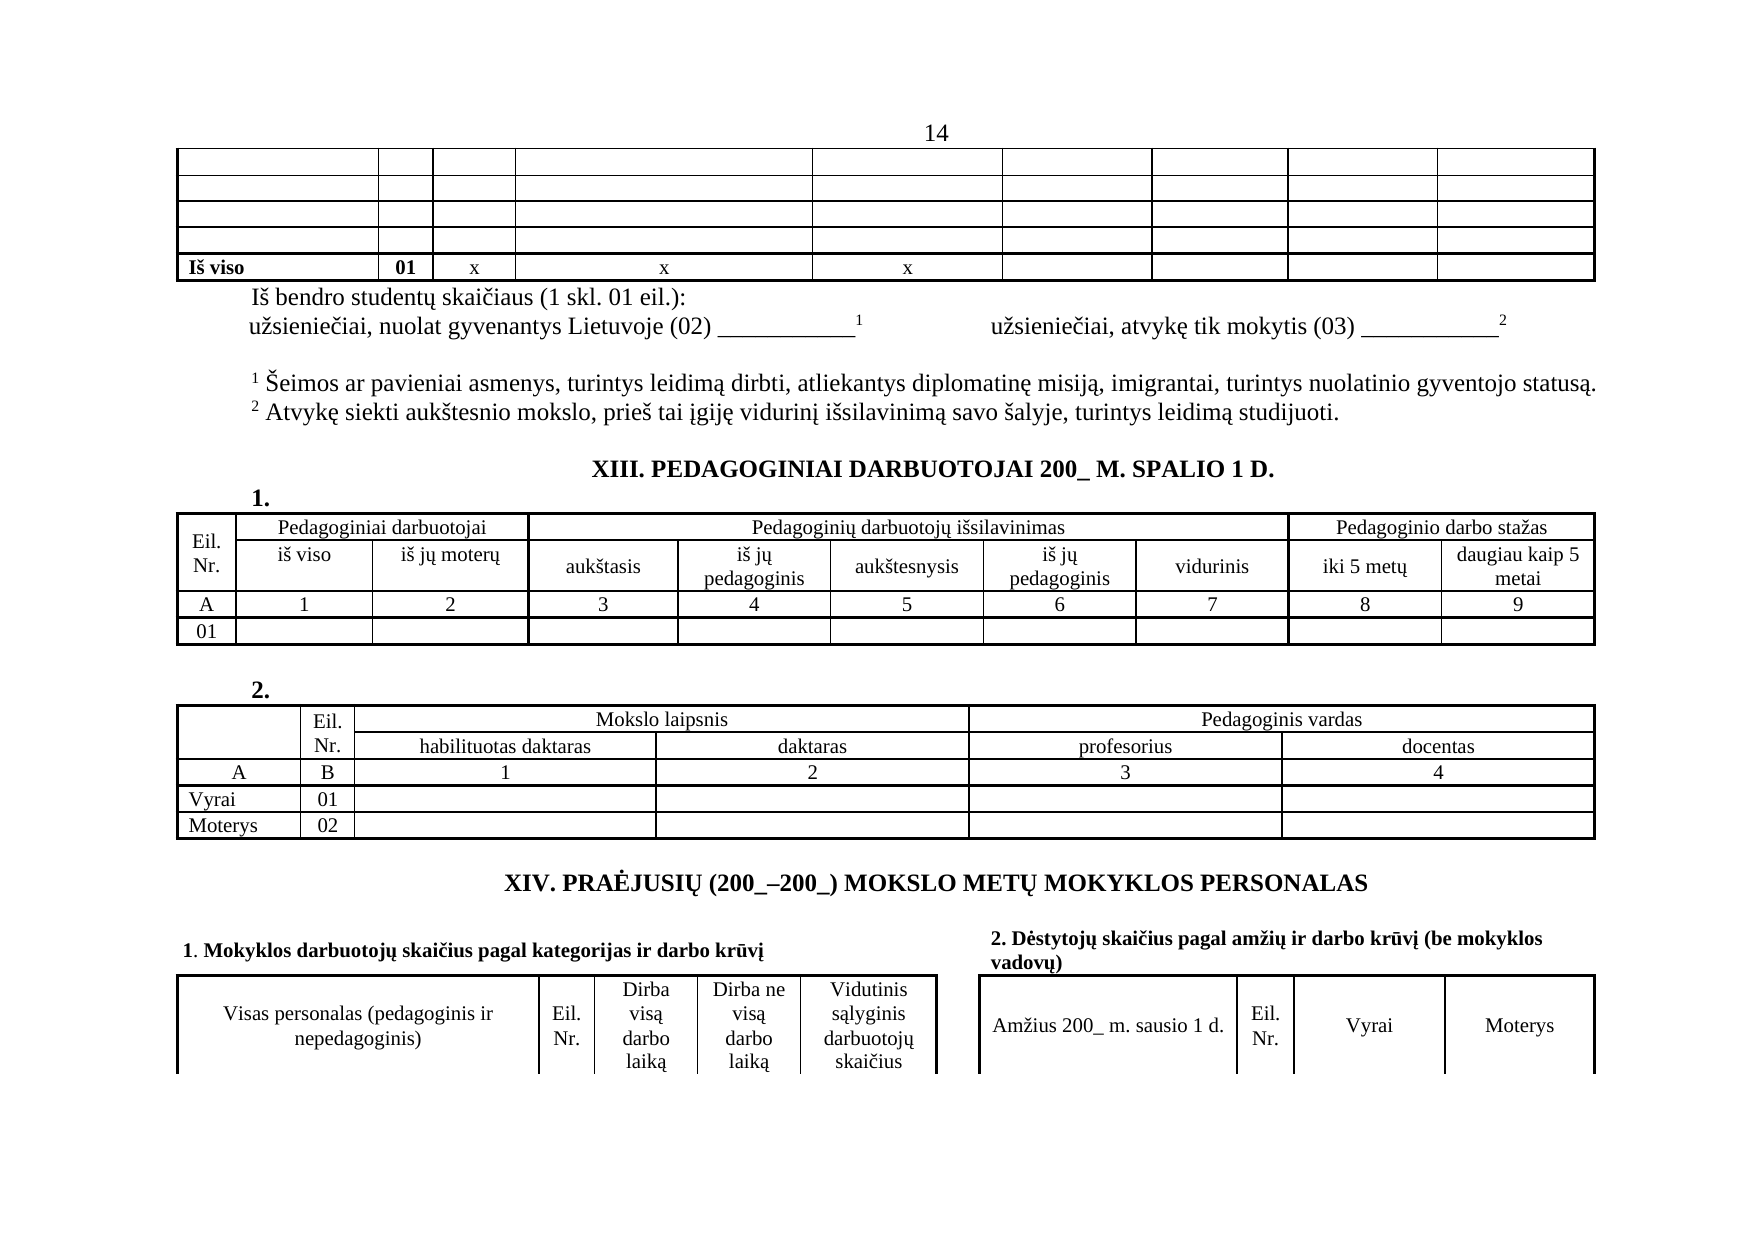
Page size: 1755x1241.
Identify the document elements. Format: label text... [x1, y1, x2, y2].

table_header Mokslo laipsnis [355, 707, 968, 731]
table_cell [379, 228, 432, 252]
table_cell [1289, 255, 1437, 279]
table_cell [1290, 619, 1441, 643]
table_cell B [301, 760, 354, 784]
table_cell daugiau kaip 5 metai [1442, 541, 1593, 590]
table_cell [1283, 813, 1593, 837]
table_cell [1153, 228, 1287, 252]
table_cell 8 [1290, 592, 1441, 616]
table_cell [970, 813, 1281, 837]
table_cell [434, 149, 515, 175]
table_cell 2 [657, 760, 968, 784]
table_cell [1289, 149, 1437, 175]
text XIV. Praėjusių (200_–200_) mokslo metų mokyklos personalas [177, 868, 1695, 897]
table_cell [1289, 176, 1437, 200]
table_cell x [516, 255, 812, 279]
text Iš bendro studentų skaičiaus (1 skl. 01 eil.): [177, 282, 1695, 311]
table_cell 7 [1137, 592, 1287, 616]
table_cell [1289, 202, 1437, 226]
table_header [179, 707, 300, 758]
text užsieniečiai, nuolat gyvenantys Lietuvoje (02) ___________1 užsieniečiai, atvykę tik mokytis (03) ___________2 [177, 311, 1695, 339]
table_cell Vyrai [1295, 977, 1444, 1073]
table_cell [1438, 176, 1593, 200]
table_cell x [813, 255, 1002, 279]
table_cell [179, 149, 378, 175]
table_cell 1 [237, 592, 372, 616]
table_cell [970, 787, 1281, 811]
table_cell aukštasis [530, 541, 677, 590]
table_cell Visas personalas (pedagoginis ir nepedagoginis) [179, 977, 538, 1073]
table_cell [938, 1001, 978, 1073]
table_header Eil. Nr. [179, 515, 235, 590]
table_cell [237, 619, 372, 643]
table_cell [1438, 228, 1593, 252]
table_cell Eil.Nr. [1238, 977, 1293, 1073]
table_cell [516, 228, 812, 252]
table_cell Amžius 200_ m. sausio 1 d. [981, 977, 1236, 1073]
table_cell [657, 787, 968, 811]
table_cell [434, 176, 515, 200]
table_cell [516, 149, 812, 175]
table_cell [516, 176, 812, 200]
table_cell [679, 619, 830, 643]
table_cell Vidutinis sąlyginis darbuotojų skaičius [801, 977, 935, 1073]
table_cell [831, 619, 983, 643]
text 2. [177, 675, 1695, 704]
table_cell 3 [970, 760, 1281, 784]
table_cell [813, 149, 1002, 175]
table_cell [179, 202, 378, 226]
table_cell [1003, 202, 1151, 226]
table_cell docentas [1283, 733, 1593, 758]
table_cell 01 [379, 255, 432, 279]
table_cell Dirba ne visą darbo laiką [698, 977, 800, 1073]
table_cell [379, 176, 432, 200]
table_cell iš jų pedagoginis [679, 541, 830, 590]
table_cell Vyrai [179, 787, 300, 811]
table_cell A [179, 760, 300, 784]
table_cell [1153, 255, 1287, 279]
table_cell 01 [301, 787, 354, 811]
table_header Pedagoginiai darbuotojai [237, 515, 527, 539]
table_cell 4 [1283, 760, 1593, 784]
table_cell profesorius [970, 733, 1281, 758]
table_cell 4 [679, 592, 830, 616]
table_cell iš jų pedagoginis [984, 541, 1135, 590]
table_header Pedagoginis vardas [970, 707, 1593, 731]
table_cell aukštesnysis [831, 541, 983, 590]
table_cell 1 [355, 760, 655, 784]
table_cell [1003, 176, 1151, 200]
table_cell [1153, 149, 1287, 175]
table_cell [1442, 619, 1593, 643]
table_cell daktaras [657, 733, 968, 758]
table_cell [434, 228, 515, 252]
table_cell [1438, 149, 1593, 175]
table_cell [1003, 228, 1151, 252]
table_cell Eil.Nr. [540, 977, 594, 1073]
table_cell [379, 149, 432, 175]
table_cell [1438, 202, 1593, 226]
table_cell [1289, 228, 1437, 252]
table_cell [938, 974, 978, 1001]
table_cell Moterys [1446, 977, 1593, 1073]
table_cell [984, 619, 1135, 643]
table_cell [1003, 255, 1151, 279]
table_cell [179, 176, 378, 200]
table_cell Iš viso [179, 255, 378, 279]
table_cell [657, 813, 968, 837]
table_cell [355, 787, 655, 811]
table_cell [1153, 202, 1287, 226]
table_cell [530, 619, 677, 643]
table_header Pedagoginio darbo stažas [1290, 515, 1593, 539]
text XIII. Pedagoginiai darbuotojai 200_ m. spalio 1 d. [177, 454, 1695, 483]
table_cell 6 [984, 592, 1135, 616]
table_cell Moterys [179, 813, 300, 837]
table_cell [1438, 255, 1593, 279]
table_cell [373, 619, 527, 643]
table_cell 2 [373, 592, 527, 616]
table_cell 5 [831, 592, 983, 616]
table_cell [1003, 149, 1151, 175]
text 1 šeimos ar pavieniai asmenys, turintys leidimą dirbti, atliekantys diplomatinę misiją, imigrantai, turintys nuolatinio gyventojo statusą. [177, 368, 1695, 397]
table_cell A [179, 592, 235, 616]
table_cell [434, 202, 515, 226]
table_cell 02 [301, 813, 354, 837]
table_cell iki 5 metų [1290, 541, 1441, 590]
table_header Pedagoginių darbuotojų išsilavinimas [530, 515, 1287, 539]
table_cell [1283, 787, 1593, 811]
text 1. [177, 483, 1695, 512]
table_header Eil.Nr. [301, 707, 354, 758]
table_cell 01 [179, 619, 235, 643]
table_cell 9 [1442, 592, 1593, 616]
table_cell Dirba visą darbo laiką [595, 977, 697, 1073]
table_cell [813, 228, 1002, 252]
table_cell x [434, 255, 515, 279]
table_cell [179, 228, 378, 252]
table_cell iš viso [237, 541, 372, 590]
text 2 Atvykę siekti aukštesnio mokslo, prieš tai įgiję vidurinį išsilavinimą savo šalyje, turintys leidimą studijuoti. [177, 397, 1695, 426]
table_header 2. Dėstytojų skaičius pagal amžių ir darbo krūvį (be mokyklos vadovų) [979, 926, 1595, 974]
table_cell [355, 813, 655, 837]
table_cell [813, 176, 1002, 200]
table_cell habilituotas daktaras [355, 733, 655, 758]
table_header 1. Mokyklos darbuotojų skaičius pagal kategorijas ir darbo krūvį [177, 926, 937, 974]
table_cell iš jų moterų [373, 541, 527, 590]
table_cell 3 [530, 592, 677, 616]
table_cell [379, 202, 432, 226]
table_cell [813, 202, 1002, 226]
table_header [937, 926, 979, 974]
table_cell [1153, 176, 1287, 200]
table_cell vidurinis [1137, 541, 1287, 590]
table_cell [516, 202, 812, 226]
table_cell [1137, 619, 1287, 643]
